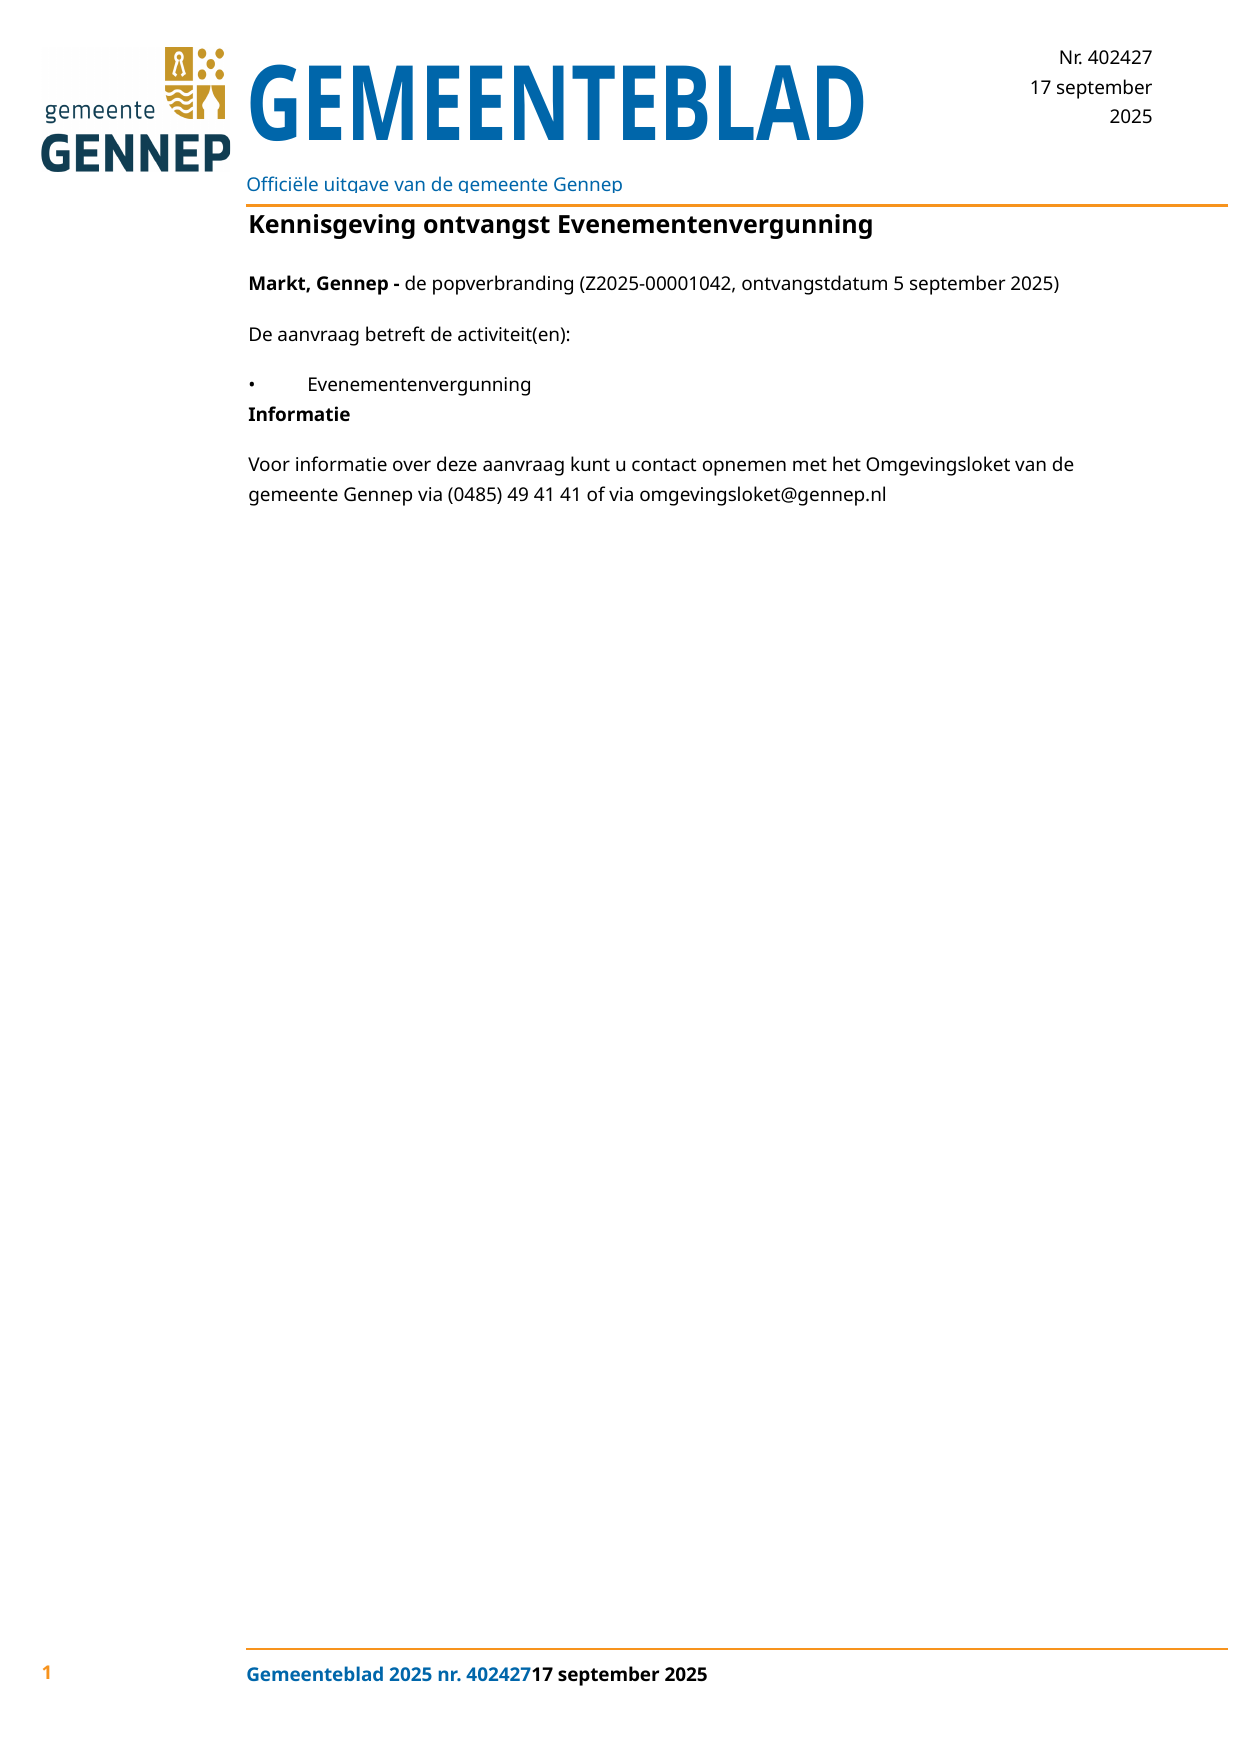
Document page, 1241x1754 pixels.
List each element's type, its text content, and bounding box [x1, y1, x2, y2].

text Kennisgeving ontvangst Evenementenvergunning [248, 207, 1152, 241]
picture [41, 47, 231, 172]
list Evenementenvergunning [248, 371, 1152, 397]
text De aanvraag betreft de activiteit(en): [248, 321, 1152, 346]
text Informatie [248, 401, 1152, 426]
text Markt, Gennep - de popverbranding (Z2025-00001042, ontvangstdatum 5 september 2025) [248, 270, 1152, 296]
text Voor informatie over deze aanvraag kunt u contact opnemen met het Omgevingsloket van de gemeente Gennep via (0485) 49 41 41 of via omgevingsloket@gennep.nl [248, 451, 1152, 506]
